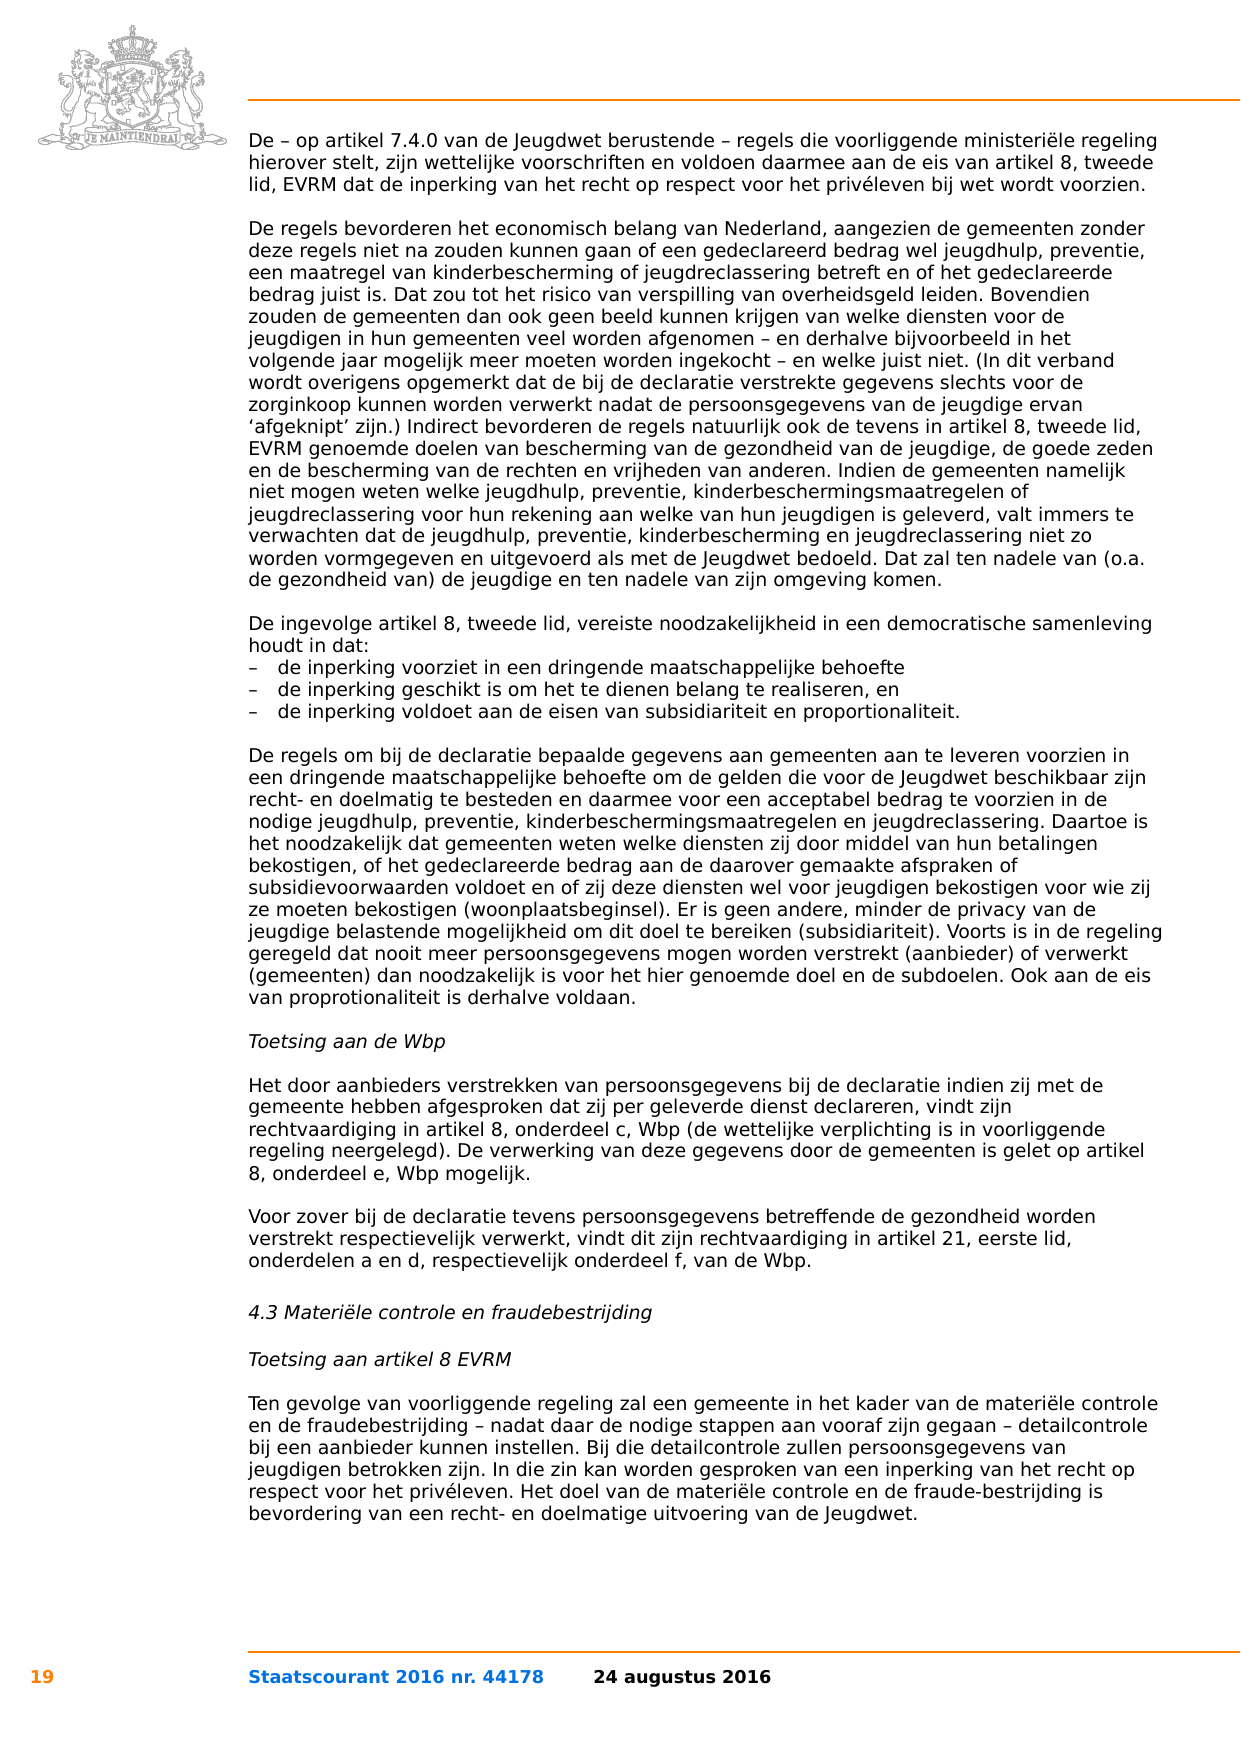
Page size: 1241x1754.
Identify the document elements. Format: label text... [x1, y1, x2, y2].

text De ingevolge artikel 8, tweede lid, vereiste noodzakelijkheid in een democratische samenleving houdt in dat: [248, 613, 1163, 657]
text De – op artikel 7.4.0 van de Jeugdwet berustende – regels die voorliggende ministeriële regeling hierover stelt, zijn wettelijke voorschriften en voldoen daarmee aan de eis van artikel 8, tweede lid, EVRM dat de inperking van het recht op respect voor het privéleven bij wet wordt voorzien. [248, 130, 1163, 196]
text De regels om bij de declaratie bepaalde gegevens aan gemeenten aan te leveren voorzien in een dringende maatschappelijke behoefte om de gelden die voor de Jeugdwet beschikbaar zijn recht- en doelmatig te besteden en daarmee voor een acceptabel bedrag te voorzien in de nodige jeugdhulp, preventie, kinderbeschermingsmaatregelen en jeugdreclassering. Daartoe is het noodzakelijk dat gemeenten weten welke diensten zij door middel van hun betalingen bekostigen, of het gedeclareerde bedrag aan de daarover gemaakte afspraken of subsidievoorwaarden voldoet en of zij deze diensten wel voor jeugdigen bekostigen voor wie zij ze moeten bekostigen (woonplaatsbeginsel). Er is geen andere, minder de privacy van de jeugdige belastende mogelijkheid om dit doel te bereiken (subsidiariteit). Voorts is in de regeling geregeld dat nooit meer persoonsgegevens mogen worden verstrekt (aanbieder) of verwerkt (gemeenten) dan noodzakelijk is voor het hier genoemde doel en de subdoelen. Ook aan de eis van proprotionaliteit is derhalve voldaan. [248, 745, 1163, 1009]
subtitle Toetsing aan de Wbp [248, 1031, 1163, 1053]
text – de inperking voldoet aan de eisen van subsidiariteit en proportionaliteit. [248, 701, 1163, 723]
text Het door aanbieders verstrekken van persoonsgegevens bij de declaratie indien zij met de gemeente hebben afgesproken dat zij per geleverde dienst declareren, vindt zijn rechtvaardiging in artikel 8, onderdeel c, Wbp (de wettelijke verplichting is in voorliggende regeling neergelegd). De verwerking van deze gegevens door de gemeenten is gelet op artikel 8, onderdeel e, Wbp mogelijk. [248, 1074, 1163, 1184]
text – de inperking geschikt is om het te dienen belang te realiseren, en [248, 679, 1163, 701]
picture [38, 25, 227, 150]
text – de inperking voorziet in een dringende maatschappelijke behoefte [248, 657, 1163, 679]
subtitle 4.3 Materiële controle en fraudebestrijding [248, 1302, 1163, 1324]
text Voor zover bij de declaratie tevens persoonsgegevens betreffende de gezondheid worden verstrekt respectievelijk verwerkt, vindt dit zijn rechtvaardiging in artikel 21, eerste lid, onderdelen a en d, respectievelijk onderdeel f, van de Wbp. [248, 1206, 1163, 1272]
subtitle Toetsing aan artikel 8 EVRM [248, 1349, 1163, 1371]
text De regels bevorderen het economisch belang van Nederland, aangezien de gemeenten zonder deze regels niet na zouden kunnen gaan of een gedeclareerd bedrag wel jeugdhulp, preventie, een maatregel van kinderbescherming of jeugdreclassering betreft en of het gedeclareerde bedrag juist is. Dat zou tot het risico van verspilling van overheidsgeld leiden. Bovendien zouden de gemeenten dan ook geen beeld kunnen krijgen van welke diensten voor de jeugdigen in hun gemeenten veel worden afgenomen – en derhalve bijvoorbeeld in het volgende jaar mogelijk meer moeten worden ingekocht – en welke juist niet. (In dit verband wordt overigens opgemerkt dat de bij de declaratie verstrekte gegevens slechts voor de zorginkoop kunnen worden verwerkt nadat de persoonsgegevens van de jeugdige ervan ‘afgeknipt’ zijn.) Indirect bevorderen de regels natuurlijk ook de tevens in artikel 8, tweede lid, EVRM genoemde doelen van bescherming van de gezondheid van de jeugdige, de goede zeden en de bescherming van de rechten en vrijheden van anderen. Indien de gemeenten namelijk niet mogen weten welke jeugdhulp, preventie, kinderbeschermingsmaatregelen of jeugdreclassering voor hun rekening aan welke van hun jeugdigen is geleverd, valt immers te verwachten dat de jeugdhulp, preventie, kinderbescherming en jeugdreclassering niet zo worden vormgegeven en uitgevoerd als met de Jeugdwet bedoeld. Dat zal ten nadele van (o.a. de gezondheid van) de jeugdige en ten nadele van zijn omgeving komen. [248, 218, 1163, 591]
text Ten gevolge van voorliggende regeling zal een gemeente in het kader van de materiële controle en de fraudebestrijding – nadat daar de nodige stappen aan vooraf zijn gegaan – detailcontrole bij een aanbieder kunnen instellen. Bij die detailcontrole zullen persoonsgegevens van jeugdigen betrokken zijn. In die zin kan worden gesproken van een inperking van het recht op respect voor het privéleven. Het doel van de materiële controle en de fraude-bestrijding is bevordering van een recht- en doelmatige uitvoering van de Jeugdwet. [248, 1393, 1163, 1525]
